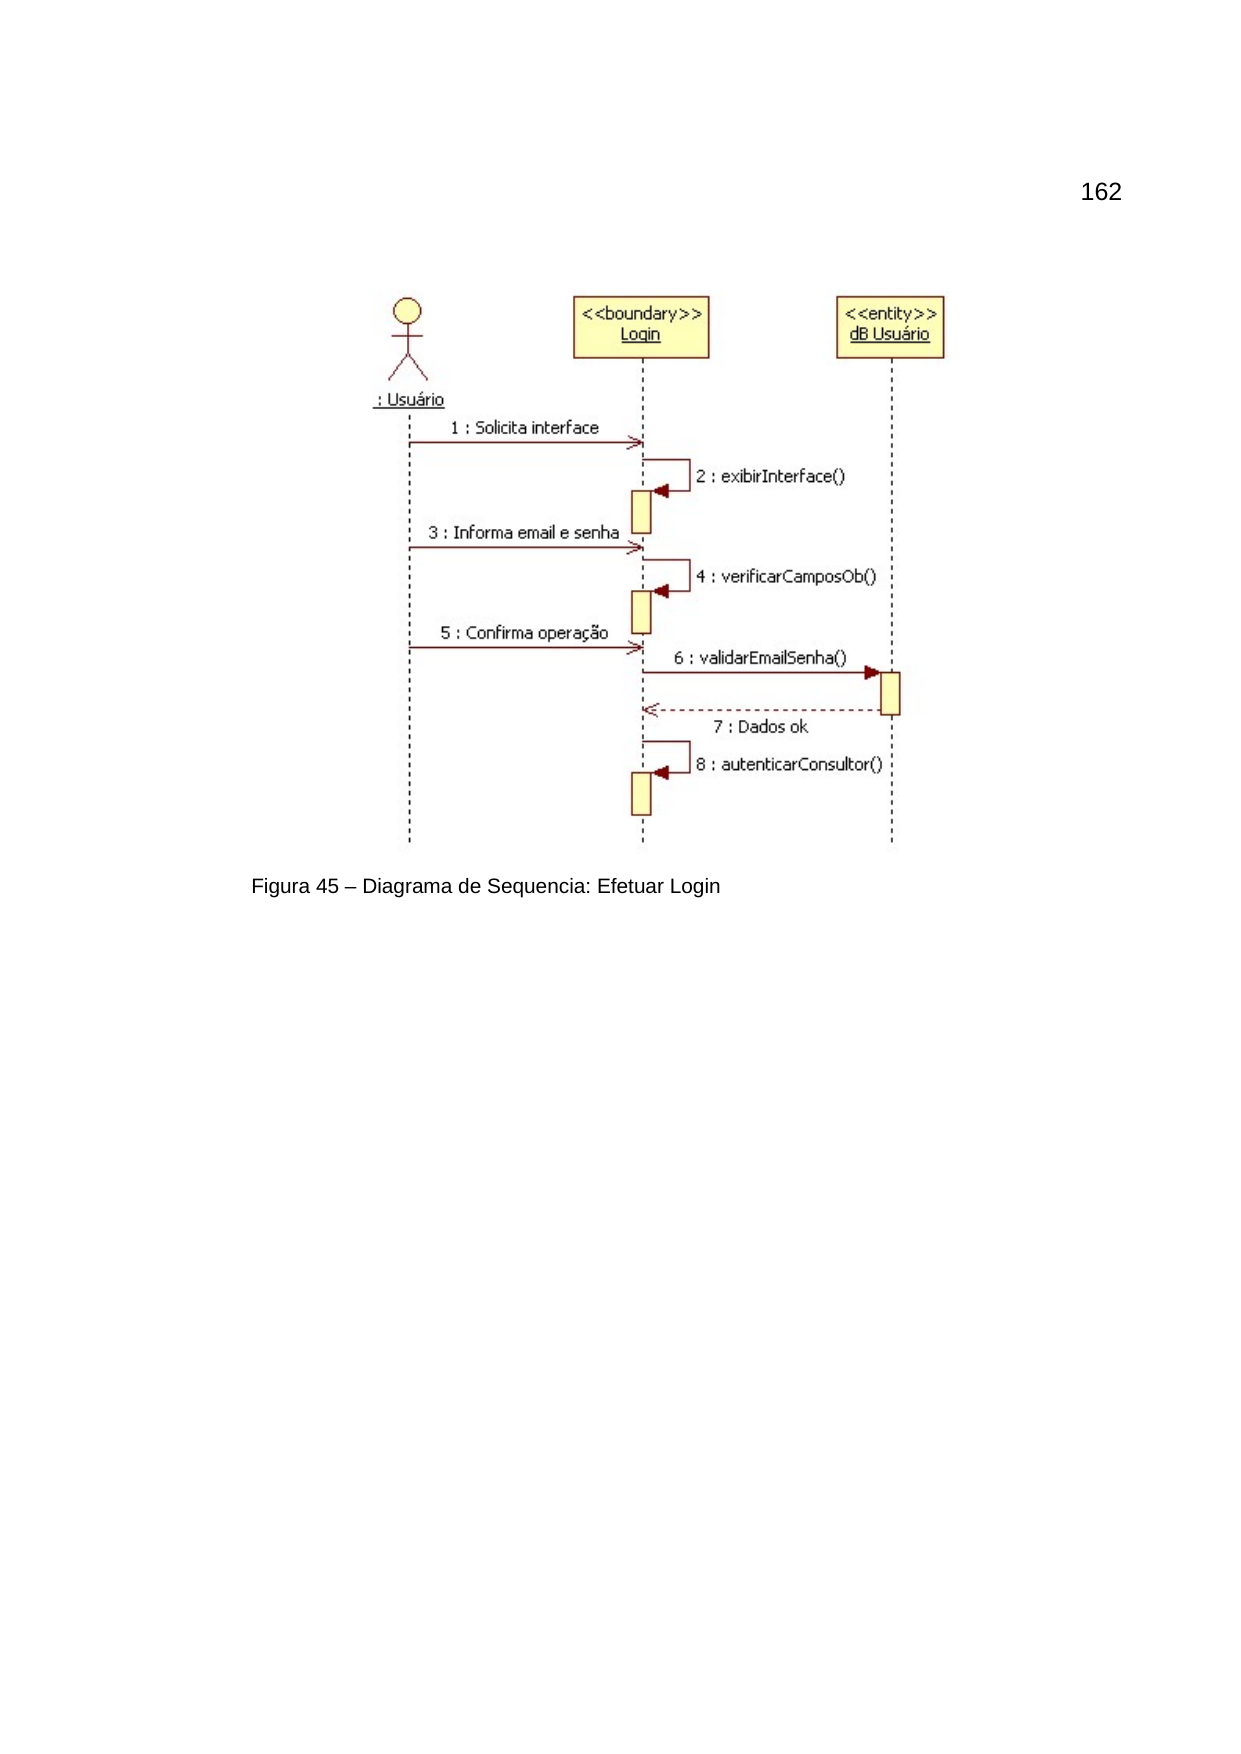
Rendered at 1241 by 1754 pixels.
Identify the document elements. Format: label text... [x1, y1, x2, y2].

text Figura 45 – Diagrama de Sequencia: Efetuar Login [177, 874, 1122, 897]
picture [323, 265, 976, 874]
